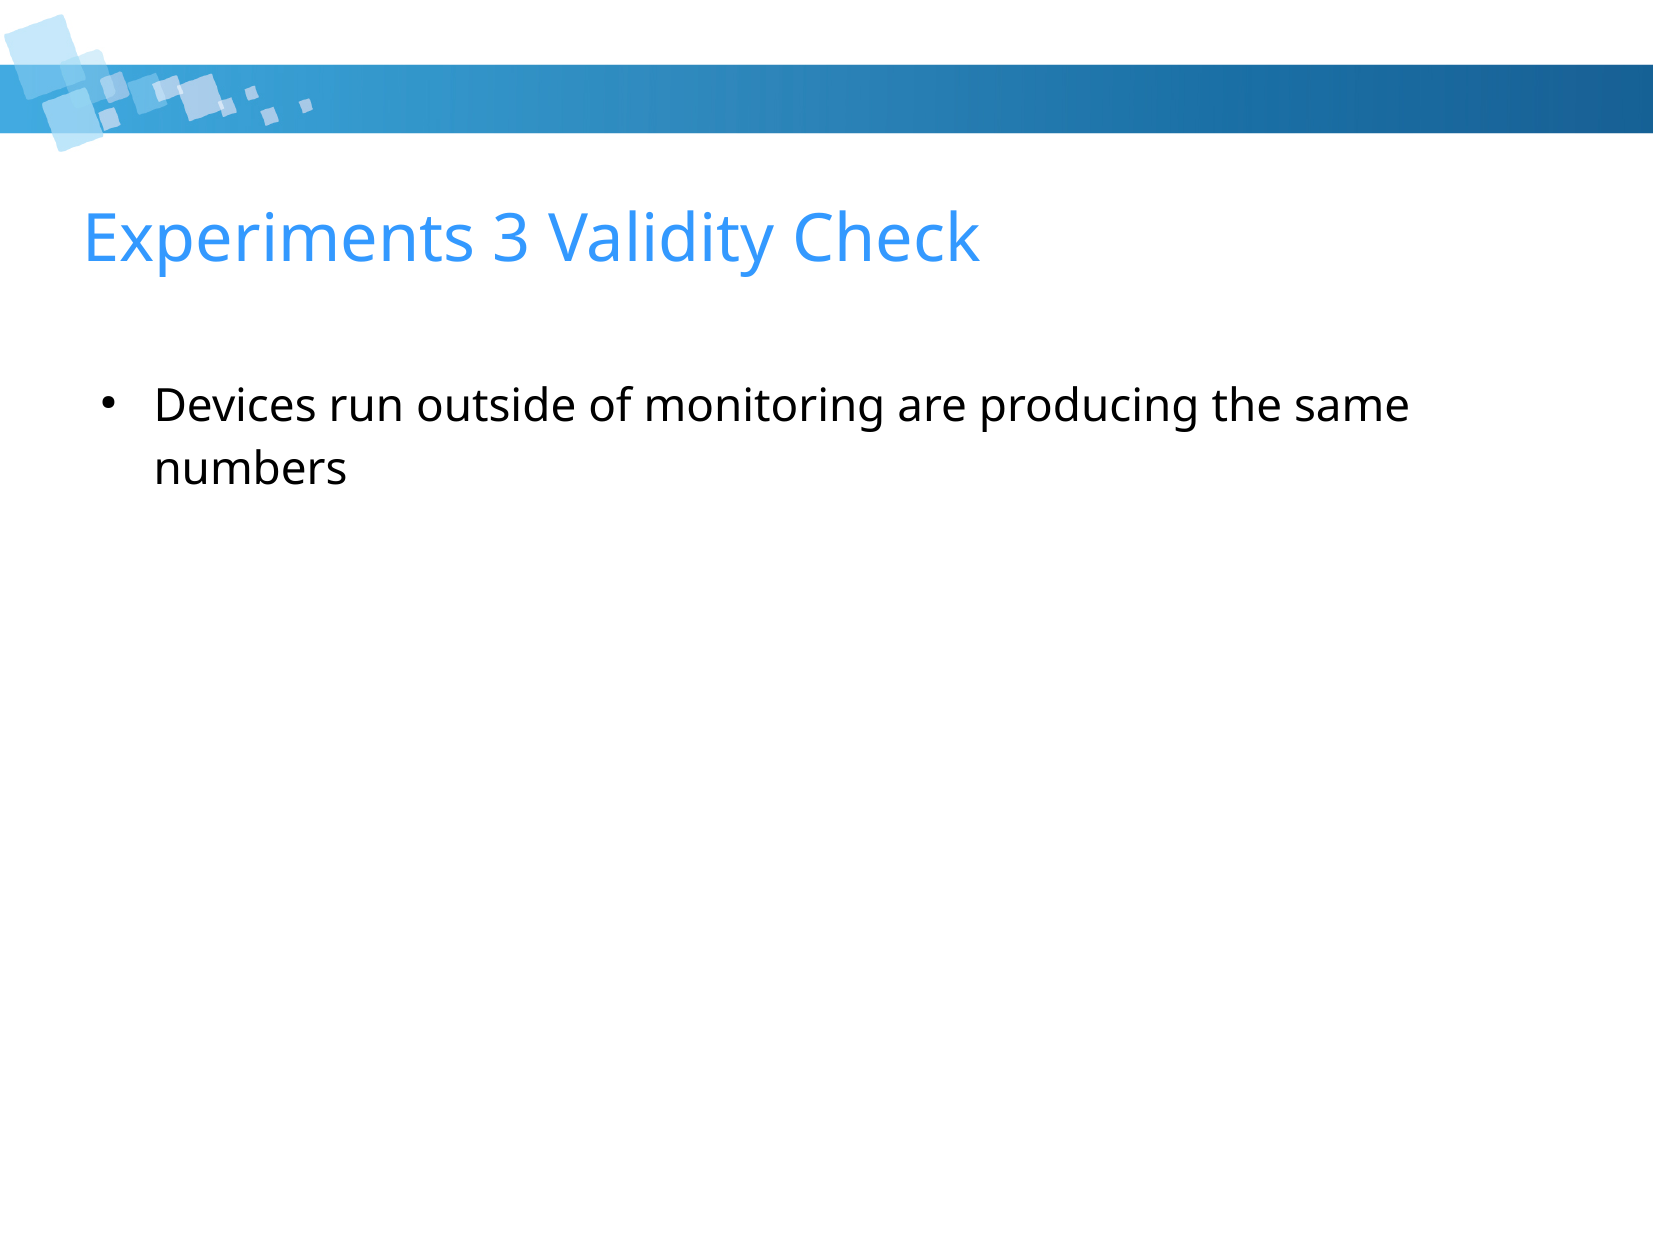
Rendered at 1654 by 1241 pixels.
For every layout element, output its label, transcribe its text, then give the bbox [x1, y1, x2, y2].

list Devices run outside of monitoring are producing the same numbers [82, 372, 1571, 1093]
picture [0, 0, 1653, 1238]
title Experiments 3 Validity Check [82, 132, 1571, 340]
